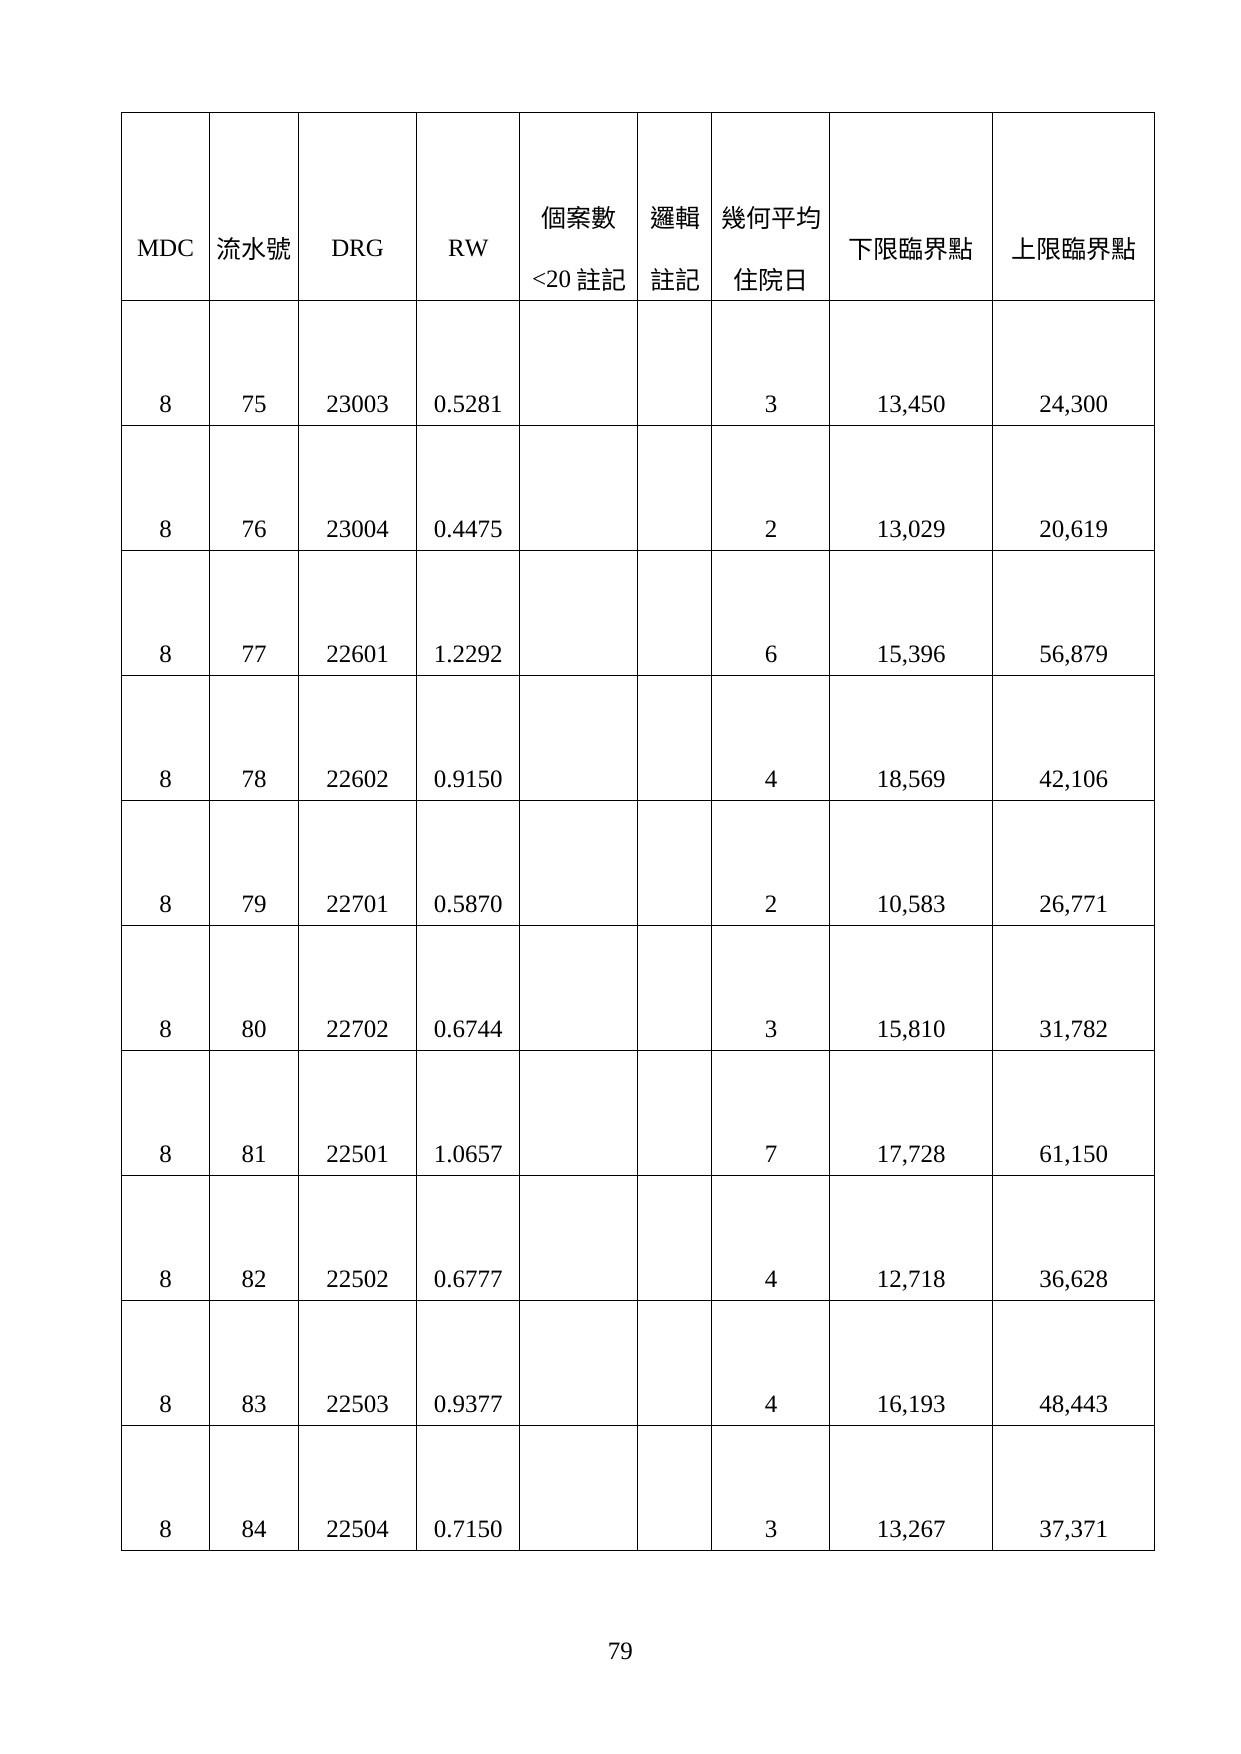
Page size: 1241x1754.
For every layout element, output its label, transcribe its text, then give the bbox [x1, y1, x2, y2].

table_cell 78 [210, 676, 298, 800]
table_cell 0.6777 [417, 1176, 519, 1300]
table_header 個案數<20註記 [520, 113, 637, 300]
table_cell 4 [712, 676, 829, 800]
table_cell 8 [122, 1426, 209, 1550]
table_cell 0.9150 [417, 676, 519, 800]
table_cell 3 [712, 1426, 829, 1550]
table_cell 18,569 [830, 676, 992, 800]
table_cell [638, 1301, 711, 1425]
table_cell 77 [210, 551, 298, 675]
table_header MDC [122, 113, 209, 300]
table_cell 2 [712, 426, 829, 550]
table_cell [638, 801, 711, 925]
table_header 邏輯註記 [638, 113, 711, 300]
table_cell 48,443 [993, 1301, 1154, 1425]
table_cell [638, 1176, 711, 1300]
table_cell [638, 1426, 711, 1550]
table_cell 22702 [299, 926, 416, 1050]
table_cell 13,267 [830, 1426, 992, 1550]
table_header 流水號 [210, 113, 298, 300]
table_cell 76 [210, 426, 298, 550]
table_cell 26,771 [993, 801, 1154, 925]
table_cell 8 [122, 676, 209, 800]
table_cell 13,450 [830, 301, 992, 425]
table_cell 17,728 [830, 1051, 992, 1175]
table_cell 0.7150 [417, 1426, 519, 1550]
table_cell 7 [712, 1051, 829, 1175]
table_cell 22501 [299, 1051, 416, 1175]
table_cell [520, 1051, 637, 1175]
table_cell 82 [210, 1176, 298, 1300]
table_cell 8 [122, 801, 209, 925]
table_cell 16,193 [830, 1301, 992, 1425]
table_cell 22502 [299, 1176, 416, 1300]
table_cell [638, 676, 711, 800]
table_cell 4 [712, 1176, 829, 1300]
table_cell [520, 676, 637, 800]
table_cell [638, 926, 711, 1050]
table_cell 8 [122, 426, 209, 550]
table_cell 1.0657 [417, 1051, 519, 1175]
table_cell 36,628 [993, 1176, 1154, 1300]
table_cell 10,583 [830, 801, 992, 925]
table_cell [520, 1301, 637, 1425]
table_cell 0.4475 [417, 426, 519, 550]
table_cell 22602 [299, 676, 416, 800]
table_header RW [417, 113, 519, 300]
table_cell 84 [210, 1426, 298, 1550]
table_cell 0.6744 [417, 926, 519, 1050]
table_cell 22701 [299, 801, 416, 925]
table_cell 0.5870 [417, 801, 519, 925]
table_cell 61,150 [993, 1051, 1154, 1175]
table_cell 2 [712, 801, 829, 925]
table_cell 75 [210, 301, 298, 425]
table_cell 23003 [299, 301, 416, 425]
table_cell 6 [712, 551, 829, 675]
table_cell 31,782 [993, 926, 1154, 1050]
table_cell 3 [712, 926, 829, 1050]
table_cell 3 [712, 301, 829, 425]
table_cell 20,619 [993, 426, 1154, 550]
table_header 下限臨界點 [830, 113, 992, 300]
table_cell 83 [210, 1301, 298, 1425]
table_cell [520, 801, 637, 925]
table_cell [520, 1176, 637, 1300]
table_cell 37,371 [993, 1426, 1154, 1550]
table_cell 22504 [299, 1426, 416, 1550]
table_header 上限臨界點 [993, 113, 1154, 300]
table_cell 8 [122, 1301, 209, 1425]
table_cell 8 [122, 1051, 209, 1175]
table_cell 79 [210, 801, 298, 925]
table_cell 22503 [299, 1301, 416, 1425]
table_cell [638, 1051, 711, 1175]
table_cell 22601 [299, 551, 416, 675]
table_cell 42,106 [993, 676, 1154, 800]
table_cell [520, 1426, 637, 1550]
table_cell 15,396 [830, 551, 992, 675]
table_cell [638, 301, 711, 425]
table_cell 1.2292 [417, 551, 519, 675]
table_cell 56,879 [993, 551, 1154, 675]
table_header 幾何平均住院日 [712, 113, 829, 300]
table_cell [638, 551, 711, 675]
table_cell 8 [122, 301, 209, 425]
table_cell 0.5281 [417, 301, 519, 425]
table_cell 80 [210, 926, 298, 1050]
table_cell [520, 426, 637, 550]
table_cell 8 [122, 551, 209, 675]
table_cell 81 [210, 1051, 298, 1175]
table_cell 15,810 [830, 926, 992, 1050]
table_cell [520, 926, 637, 1050]
table_cell 8 [122, 1176, 209, 1300]
table_cell 0.9377 [417, 1301, 519, 1425]
table_cell 12,718 [830, 1176, 992, 1300]
table_cell 8 [122, 926, 209, 1050]
table_cell [520, 301, 637, 425]
table_cell 13,029 [830, 426, 992, 550]
table_header DRG [299, 113, 416, 300]
table_cell 23004 [299, 426, 416, 550]
table_cell [638, 426, 711, 550]
table_cell 4 [712, 1301, 829, 1425]
table_cell 24,300 [993, 301, 1154, 425]
table_cell [520, 551, 637, 675]
